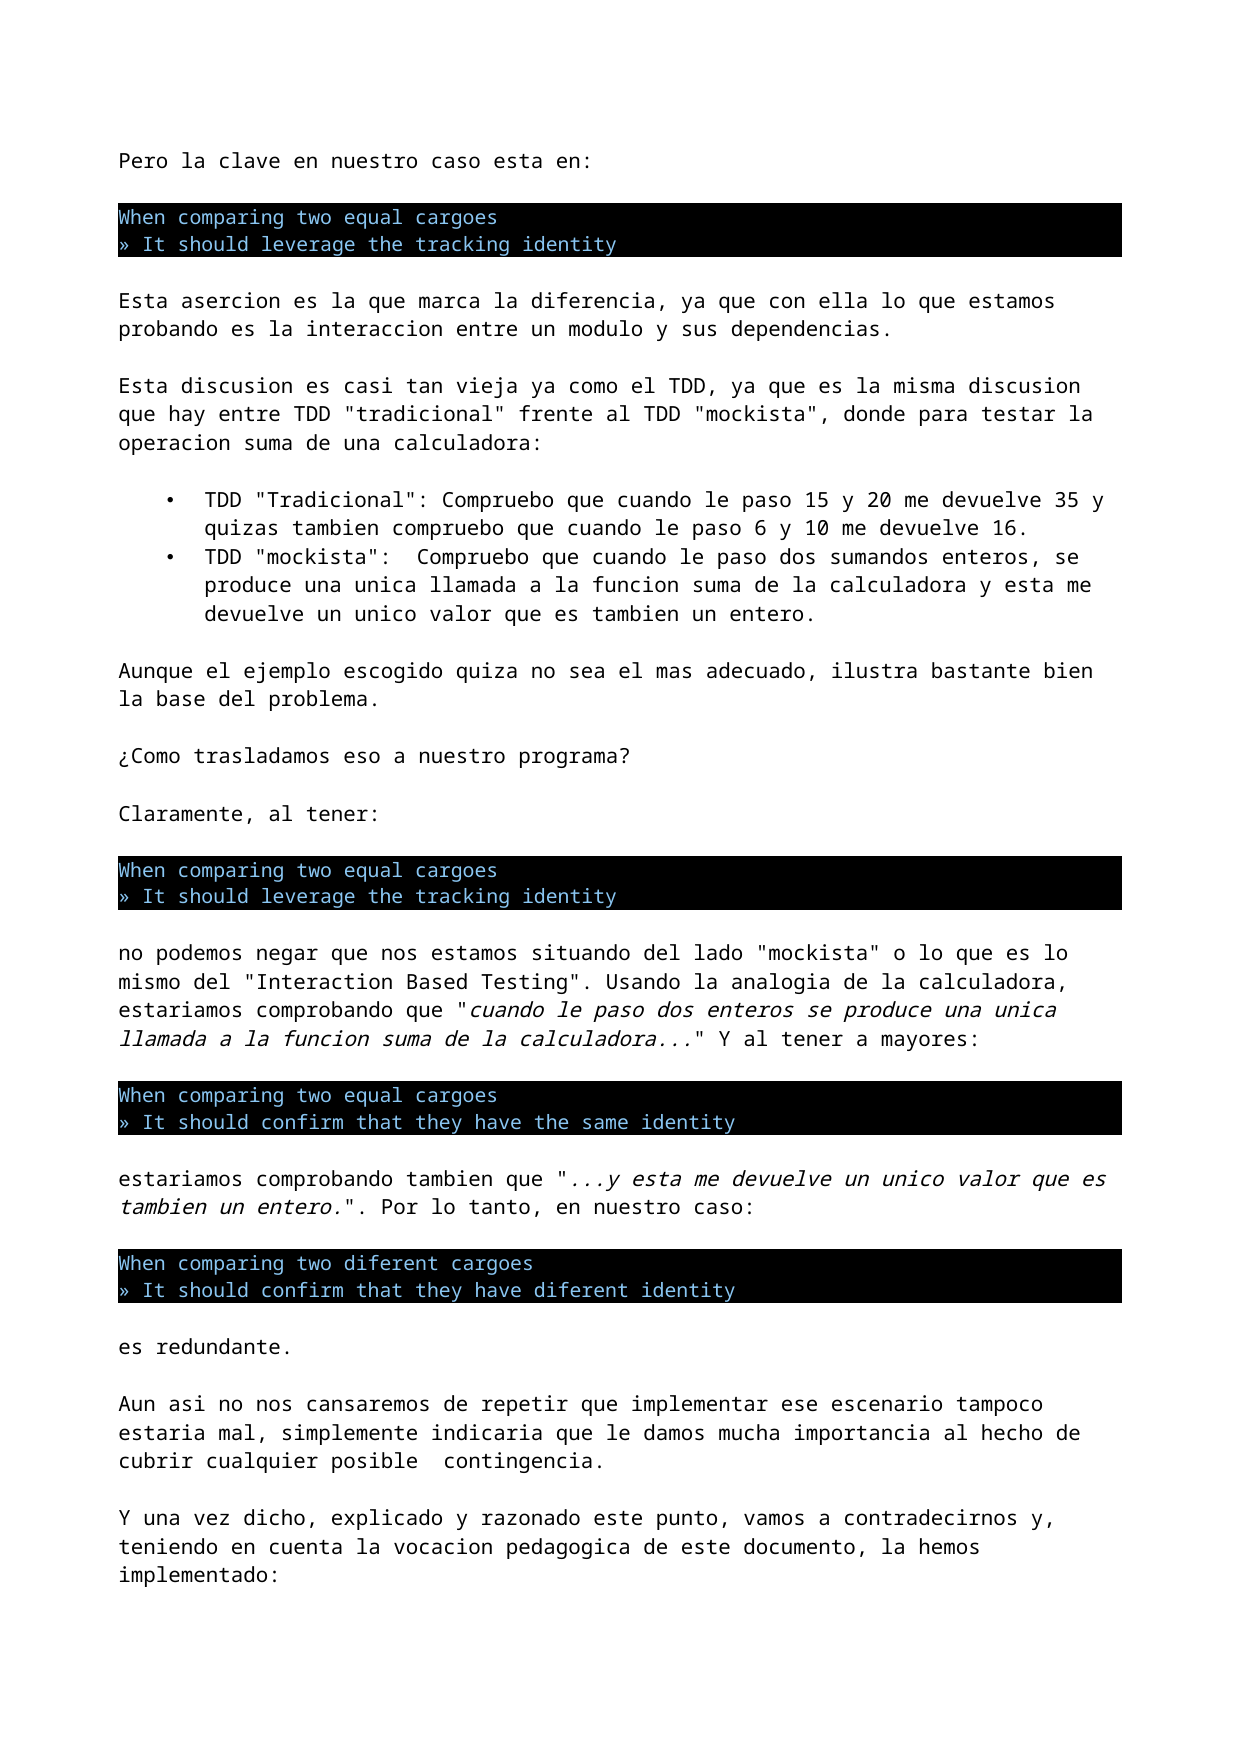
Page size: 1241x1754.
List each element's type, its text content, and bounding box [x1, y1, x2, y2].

list TDD "Tradicional": Compruebo que cuando le paso 15 y 20 me devuelve 35 y quizas tambien compruebo que cuando le paso 6 y 10 me devuelve 16. [167, 485, 1122, 542]
text Aun asi no nos cansaremos de repetir que implementar ese escenario tampoco estaria mal, simplemente indicaria que le damos mucha importancia al hecho de cubrir cualquier posible contingencia. [118, 1389, 1122, 1474]
text When comparing two equal cargoes [118, 856, 1122, 883]
text Esta asercion es la que marca la diferencia, ya que con ella lo que estamos probando es la interaccion entre un modulo y sus dependencias. [118, 286, 1122, 343]
text estariamos comprobando tambien que "...y esta me devuelve un unico valor que es tambien un entero.". Por lo tanto, en nuestro caso: [118, 1164, 1122, 1221]
text Aunque el ejemplo escogido quiza no sea el mas adecuado, ilustra bastante bien la base del problema. [118, 656, 1122, 713]
text When comparing two diferent cargoes [118, 1249, 1122, 1276]
text Claramente, al tener: [118, 799, 1122, 827]
text es redundante. [118, 1332, 1122, 1361]
text » It should confirm that they have the same identity [118, 1108, 1122, 1135]
text no podemos negar que nos estamos situando del lado "mockista" o lo que es lo mismo del "Interaction Based Testing". Usando la analogia de la calculadora, estariamos comprobando que "cuando le paso dos enteros se produce una unica llamada a la funcion suma de la calculadora..." Y al tener a mayores: [118, 938, 1122, 1052]
text » It should leverage the tracking identity [118, 883, 1122, 910]
list TDD "mockista": Compruebo que cuando le paso dos sumandos enteros, se produce una unica llamada a la funcion suma de la calculadora y esta me devuelve un unico valor que es tambien un entero. [167, 542, 1122, 627]
text Y una vez dicho, explicado y razonado este punto, vamos a contradecirnos y, teniendo en cuenta la vocacion pedagogica de este documento, la hemos implementado: [118, 1503, 1122, 1589]
text When comparing two equal cargoes [118, 1081, 1122, 1108]
text Esta discusion es casi tan vieja ya como el TDD, ya que es la misma discusion que hay entre TDD "tradicional" frente al TDD "mockista", donde para testar la operacion suma de una calculadora: [118, 371, 1122, 456]
text Pero la clave en nuestro caso esta en: [118, 147, 1122, 175]
text » It should leverage the tracking identity [118, 230, 1122, 257]
text When comparing two equal cargoes [118, 203, 1122, 230]
text ¿Como trasladamos eso a nuestro programa? [118, 741, 1122, 770]
text » It should confirm that they have diferent identity [118, 1276, 1122, 1303]
